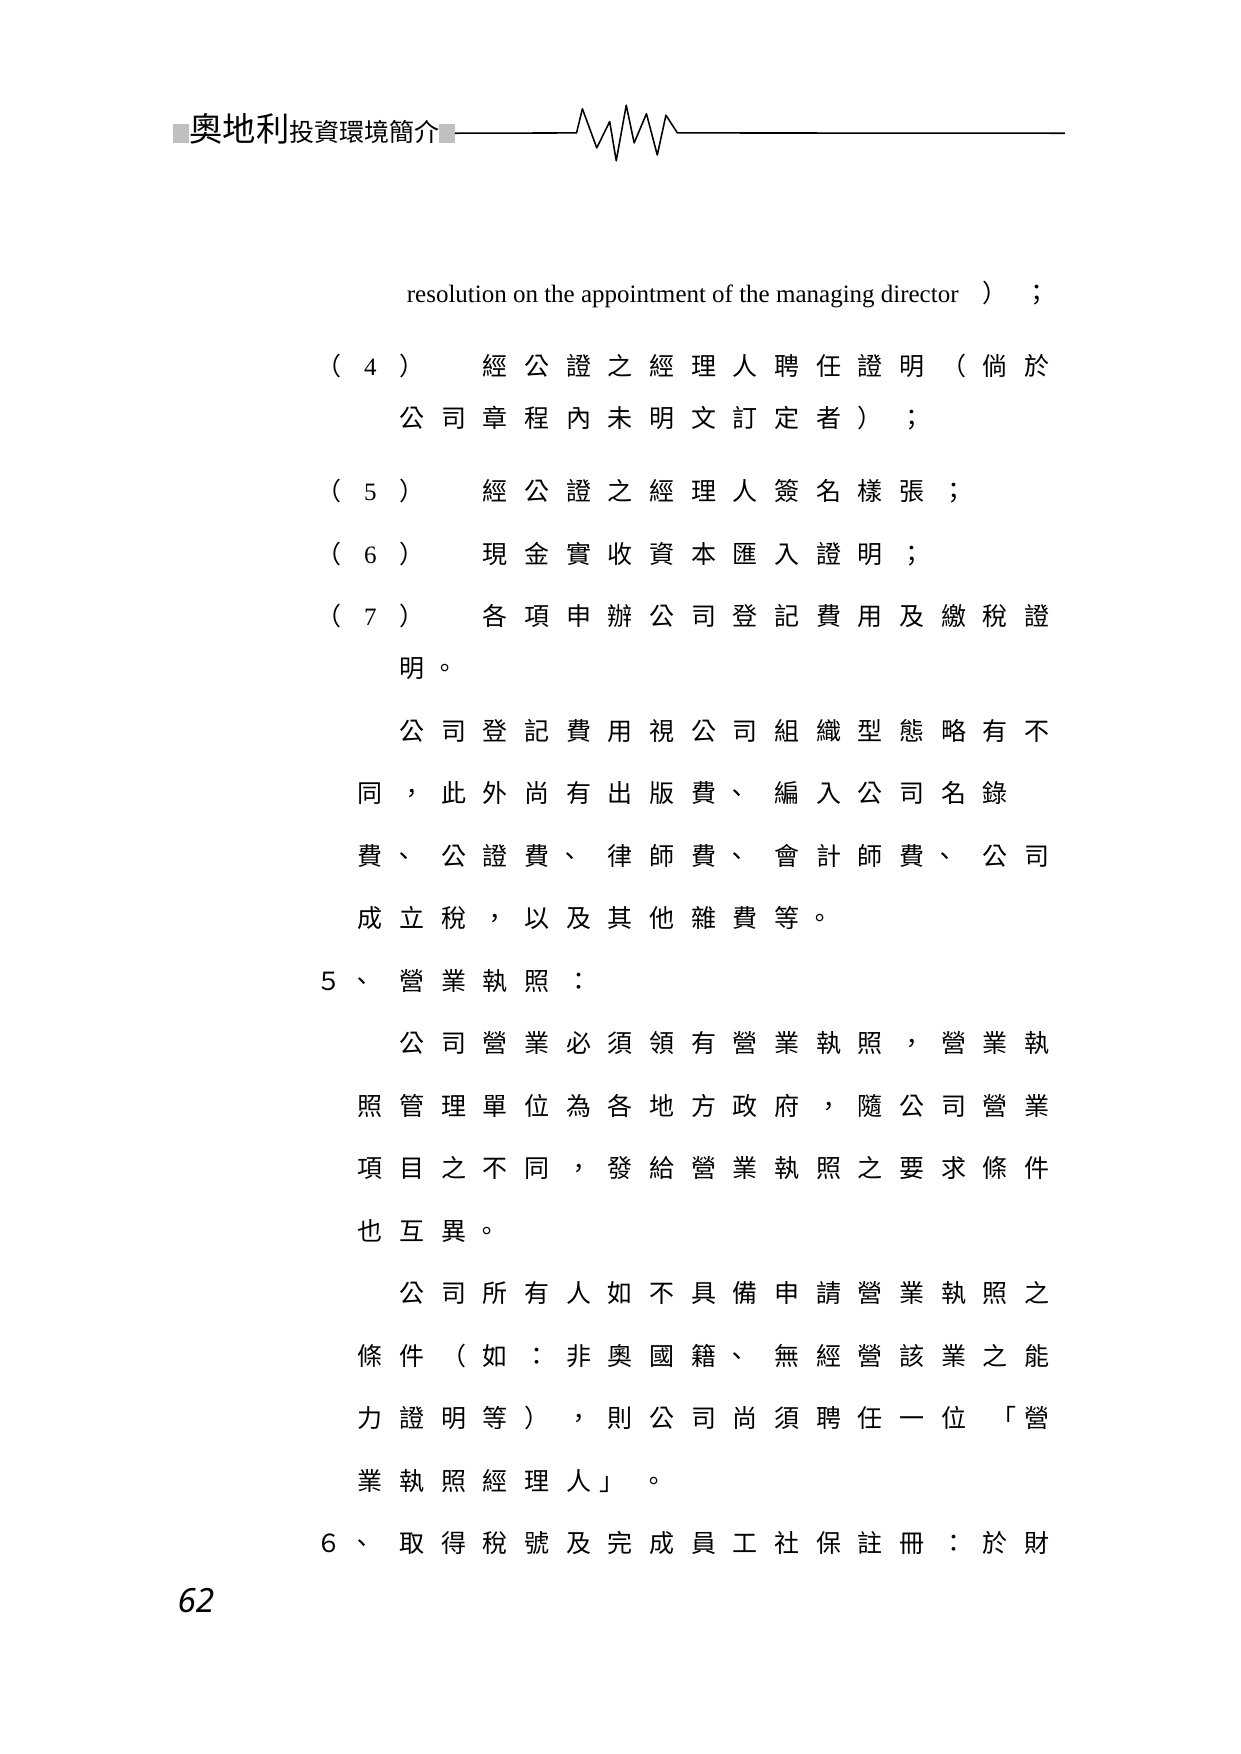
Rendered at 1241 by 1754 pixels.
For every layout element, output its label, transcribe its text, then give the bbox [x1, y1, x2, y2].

text resolution on the appointment of the managing director）； [306, 250, 1058, 313]
text 公司登記費用視公司組織型態略有不同，此外尚有出版費、編入公司名錄費、公證費、律師費、會計師費、公司成立稅，以及其他雜費等。 [330, 688, 1058, 938]
text ５、營業執照： [281, 938, 1058, 1000]
text （4） 經公證之經理人聘任證明（倘於公司章程內未明文訂定者）； [306, 313, 1058, 438]
text （5） 經公證之經理人簽名樣張； [306, 438, 1058, 500]
text 公司所有人如不具備申請營業執照之條件（如：非奧國籍、無經營該業之能力證明等），則公司尚須聘任一位「營業執照經理人」。 [330, 1250, 1058, 1500]
text ６、取得稅號及完成員工社保註冊：於財 [281, 1500, 1058, 1563]
text 公司營業必須領有營業執照，營業執照管理單位為各地方政府，隨公司營業項目之不同，發給營業執照之要求條件也互異。 [330, 1000, 1058, 1250]
text （6） 現金實收資本匯入證明； [306, 500, 1058, 563]
text （7） 各項申辦公司登記費用及繳稅證明。 [306, 563, 1058, 688]
